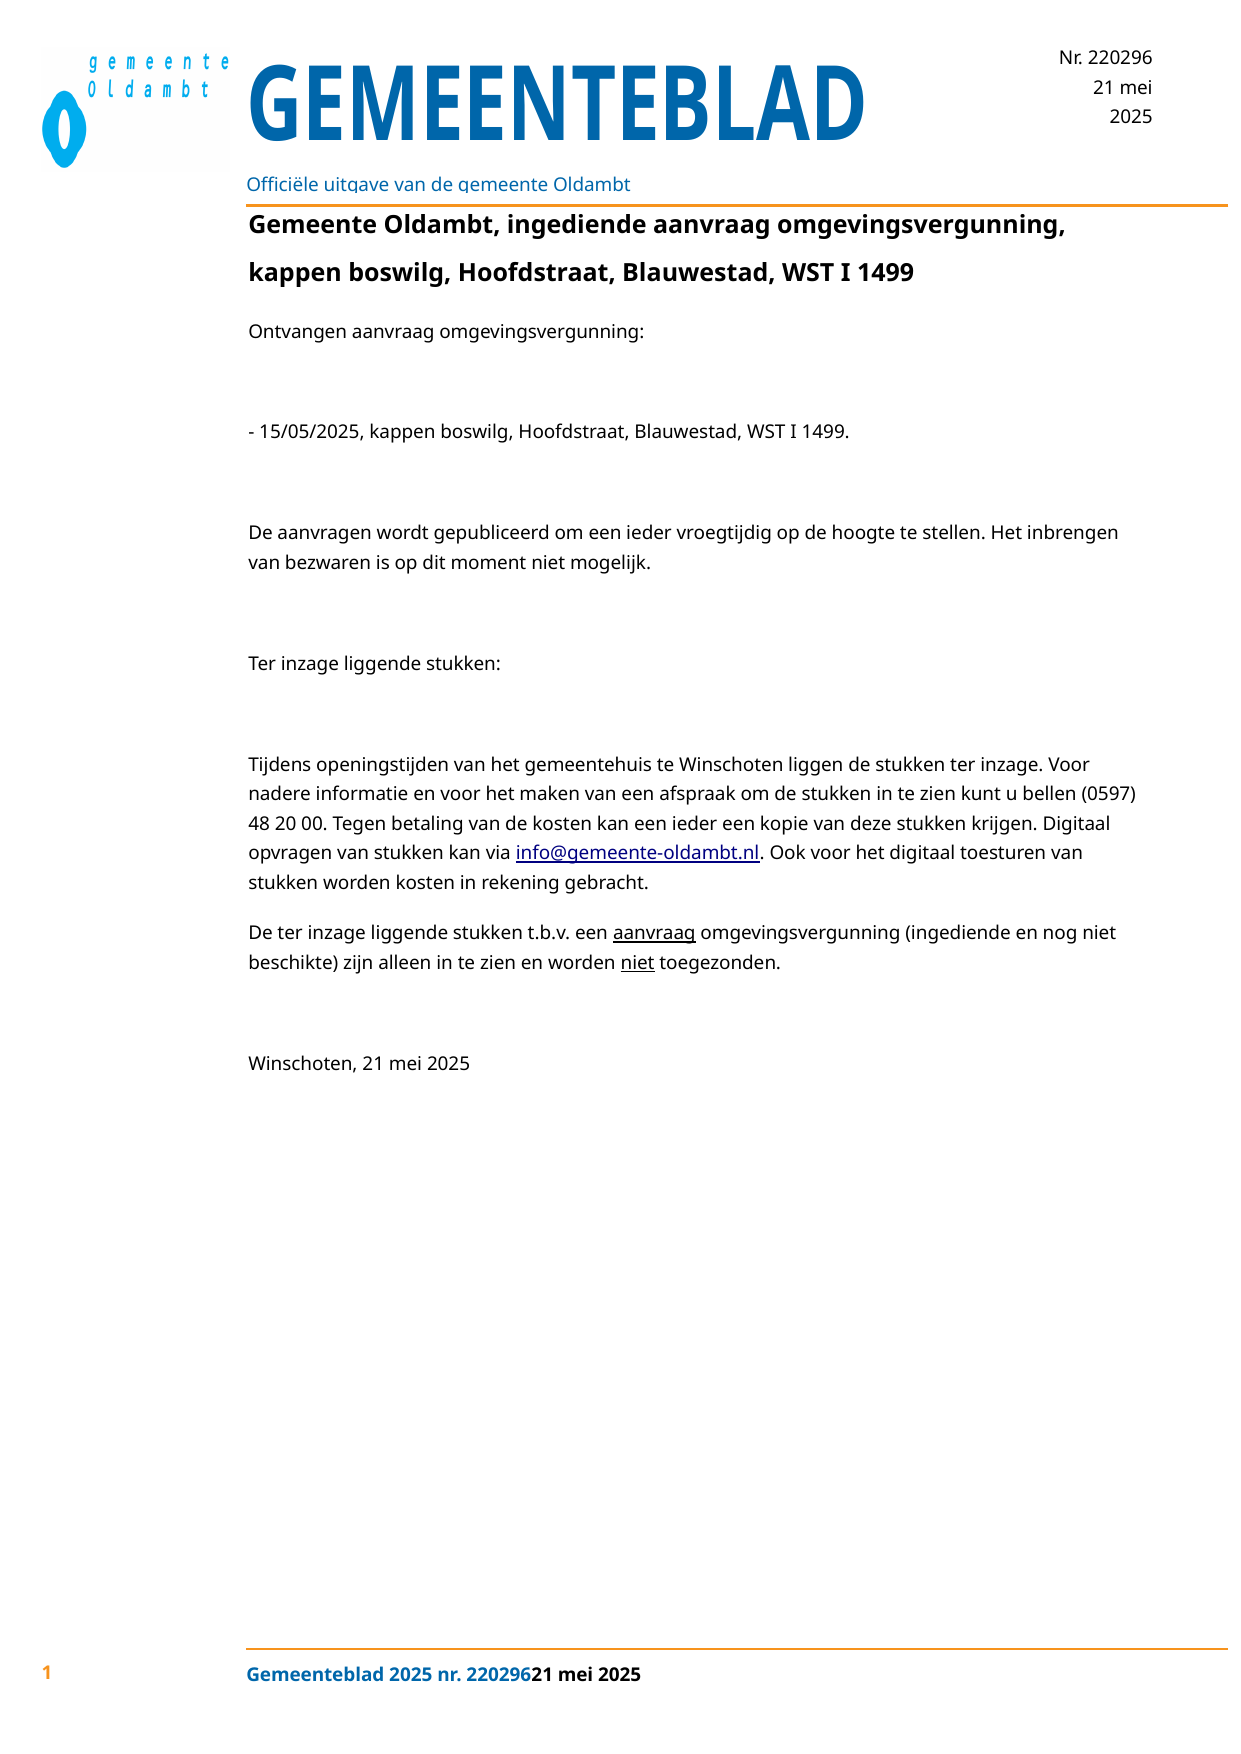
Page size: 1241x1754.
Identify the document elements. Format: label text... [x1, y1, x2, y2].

text Ontvangen aanvraag omgevingsvergunning: [248, 318, 1152, 344]
text De ter inzage liggende stukken t.b.v. een aanvraag omgevingsvergunning (ingediende en nog niet beschikte) zijn alleen in te zien en worden niet toegezonden. [248, 919, 1152, 975]
text De aanvragen wordt gepubliceerd om een ieder vroegtijdig op de hoogte te stellen. Het inbrengen van bezwaren is op dit moment niet mogelijk. [248, 519, 1152, 575]
text - 15/05/2025, kappen boswilg, Hoofdstraat, Blauwestad, WST I 1499. [248, 419, 1152, 444]
picture [41, 47, 231, 172]
text Ter inzage liggende stukken: [248, 650, 1152, 676]
text Tijdens openingstijden van het gemeentehuis te Winschoten liggen de stukken ter inzage. Voor nadere informatie en voor het maken van een afspraak om de stukken in te zien kunt u bellen (0597) 48 20 00. Tegen betaling van de kosten kan een ieder een kopie van deze stukken krijgen. Digitaal opvragen van stukken kan via info@gemeente-oldambt.nl. Ook voor het digitaal toesturen van stukken worden kosten in rekening gebracht. [248, 751, 1152, 895]
text Gemeente Oldambt, ingediende aanvraag omgevingsvergunning, kappen boswilg, Hoofdstraat, Blauwestad, WST I 1499 [248, 207, 1152, 288]
text Winschoten, 21 mei 2025 [248, 1050, 1152, 1076]
